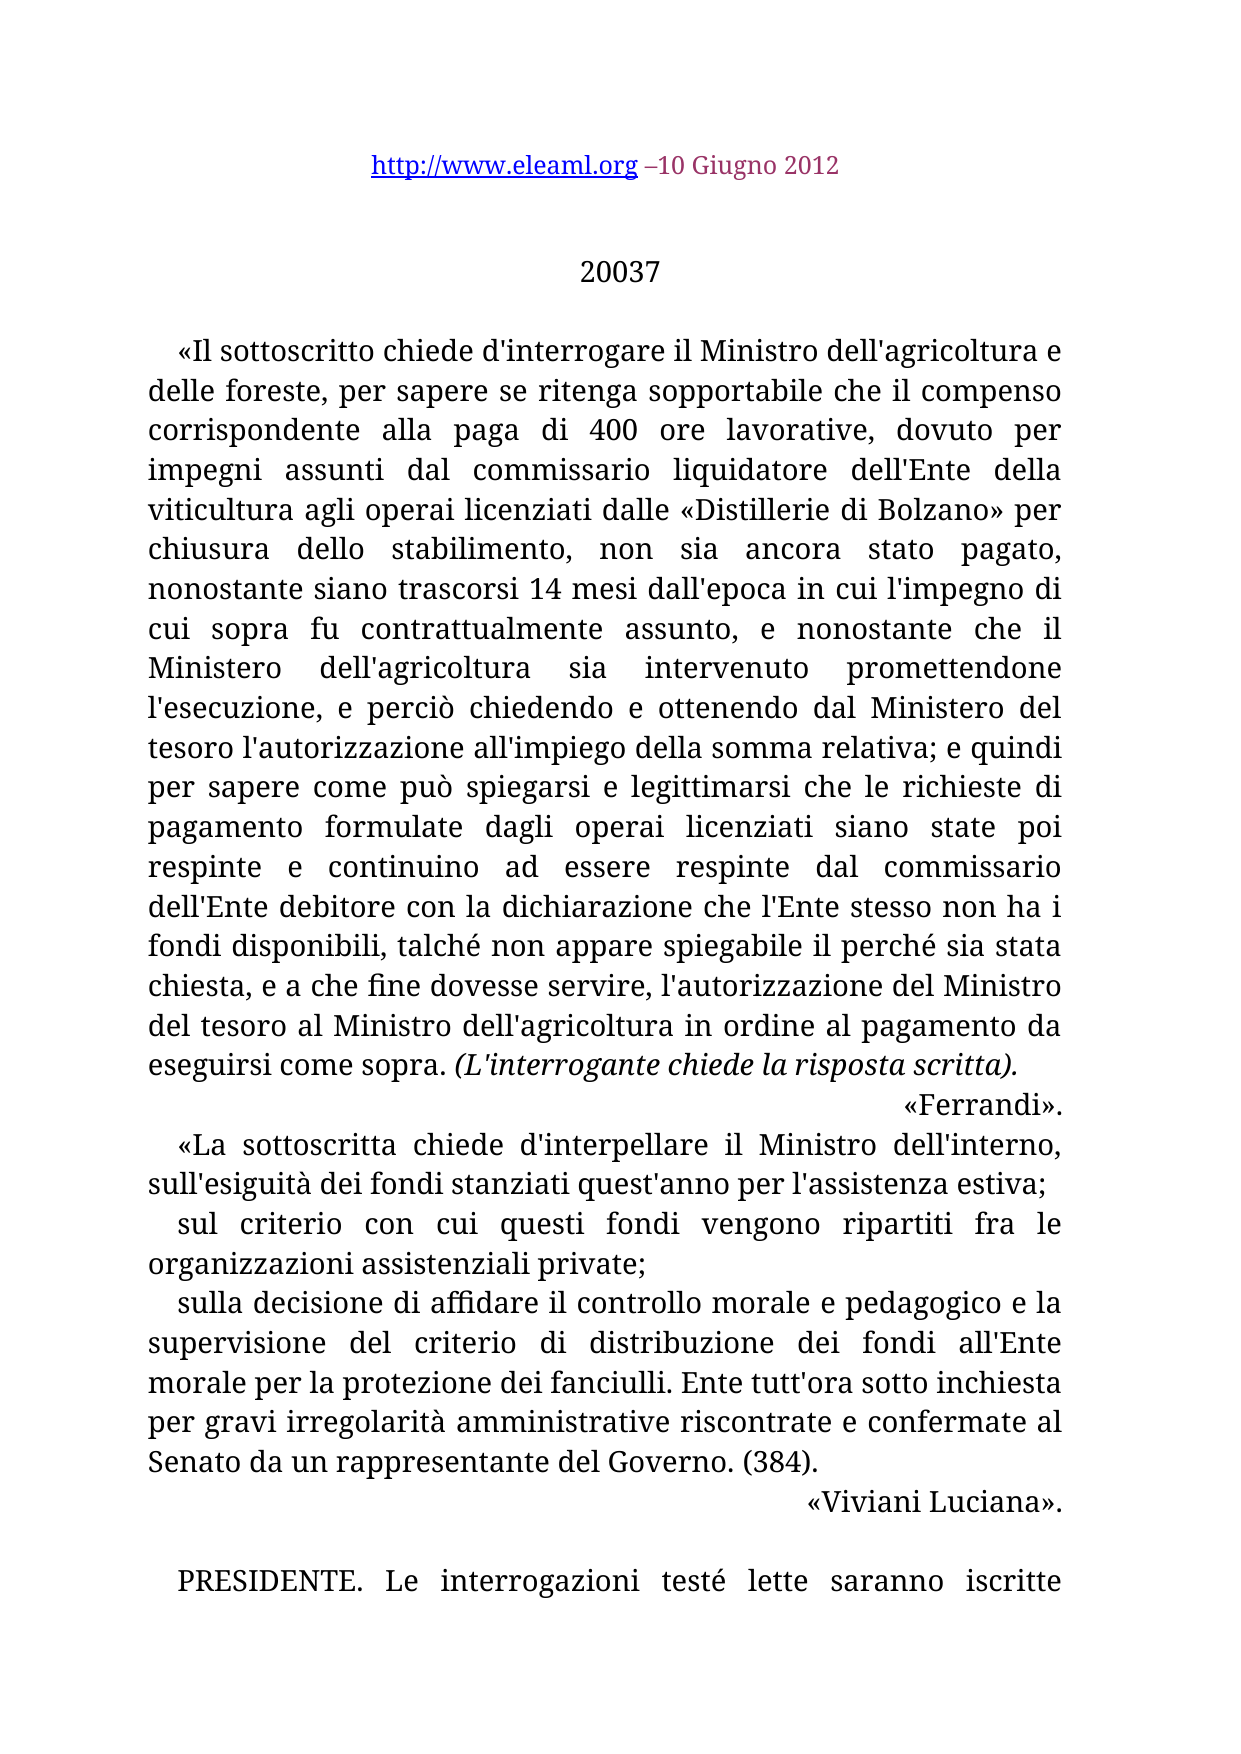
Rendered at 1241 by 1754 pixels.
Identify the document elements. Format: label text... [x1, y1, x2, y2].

text sul criterio con cui questi fondi vengono ripartiti fra le organizzazioni assistenziali private; [148, 1203, 1063, 1283]
text 20037 [148, 251, 1063, 291]
text «Viviani Luciana». [148, 1481, 1063, 1521]
text «Il sottoscritto chiede d'interrogare il Ministro dell'agricoltura e delle foreste, per sapere se ritenga sopportabile che il compenso corrispondente alla paga di 400 ore lavorative, dovuto per impegni assunti dal commissario liquidatore dell'Ente della viticultura agli operai licenziati dalle «Distillerie di Bolzano» per chiusura dello stabilimento, non sia ancora stato pagato, nonostante siano trascorsi 14 mesi dall'epoca in cui l'impegno di cui sopra fu contrattualmente assunto, e nonostante che il Ministero dell'agricoltura sia intervenuto promettendone l'esecuzione, e perciò chiedendo e ottenendo dal Ministero del tesoro l'autorizzazione all'impiego della somma relativa; e quindi per sapere come può spiegarsi e legittimarsi che le richieste di pagamento formulate dagli operai licenziati siano state poi respinte e continuino ad essere respinte dal commissario dell'Ente debitore con la dichiarazione che l'Ente stesso non ha i fondi disponibili, talché non appare spiegabile il perché sia stata chiesta, e a che fine dovesse servire, l'autorizzazione del Ministro del tesoro al Ministro dell'agricoltura in ordine al pagamento da eseguirsi come sopra. (L'interrogante chiede la risposta scritta). [148, 330, 1063, 1084]
text PRESIDENTE. Le interrogazioni testé lette saranno iscritte [148, 1561, 1063, 1600]
text «Ferrandi». [148, 1084, 1063, 1124]
text «La sottoscritta chiede d'interpellare il Ministro dell'interno, sull'esiguità dei fondi stanziati quest'anno per l'assistenza estiva; [148, 1124, 1063, 1203]
text sulla decisione di affidare il controllo morale e pedagogico e la supervisione del criterio di distribuzione dei fondi all'Ente morale per la protezione dei fanciulli. Ente tutt'ora sotto inchiesta per gravi irregolarità amministrative riscontrate e confermate al Senato da un rappresentante del Governo. (384). [148, 1283, 1063, 1481]
